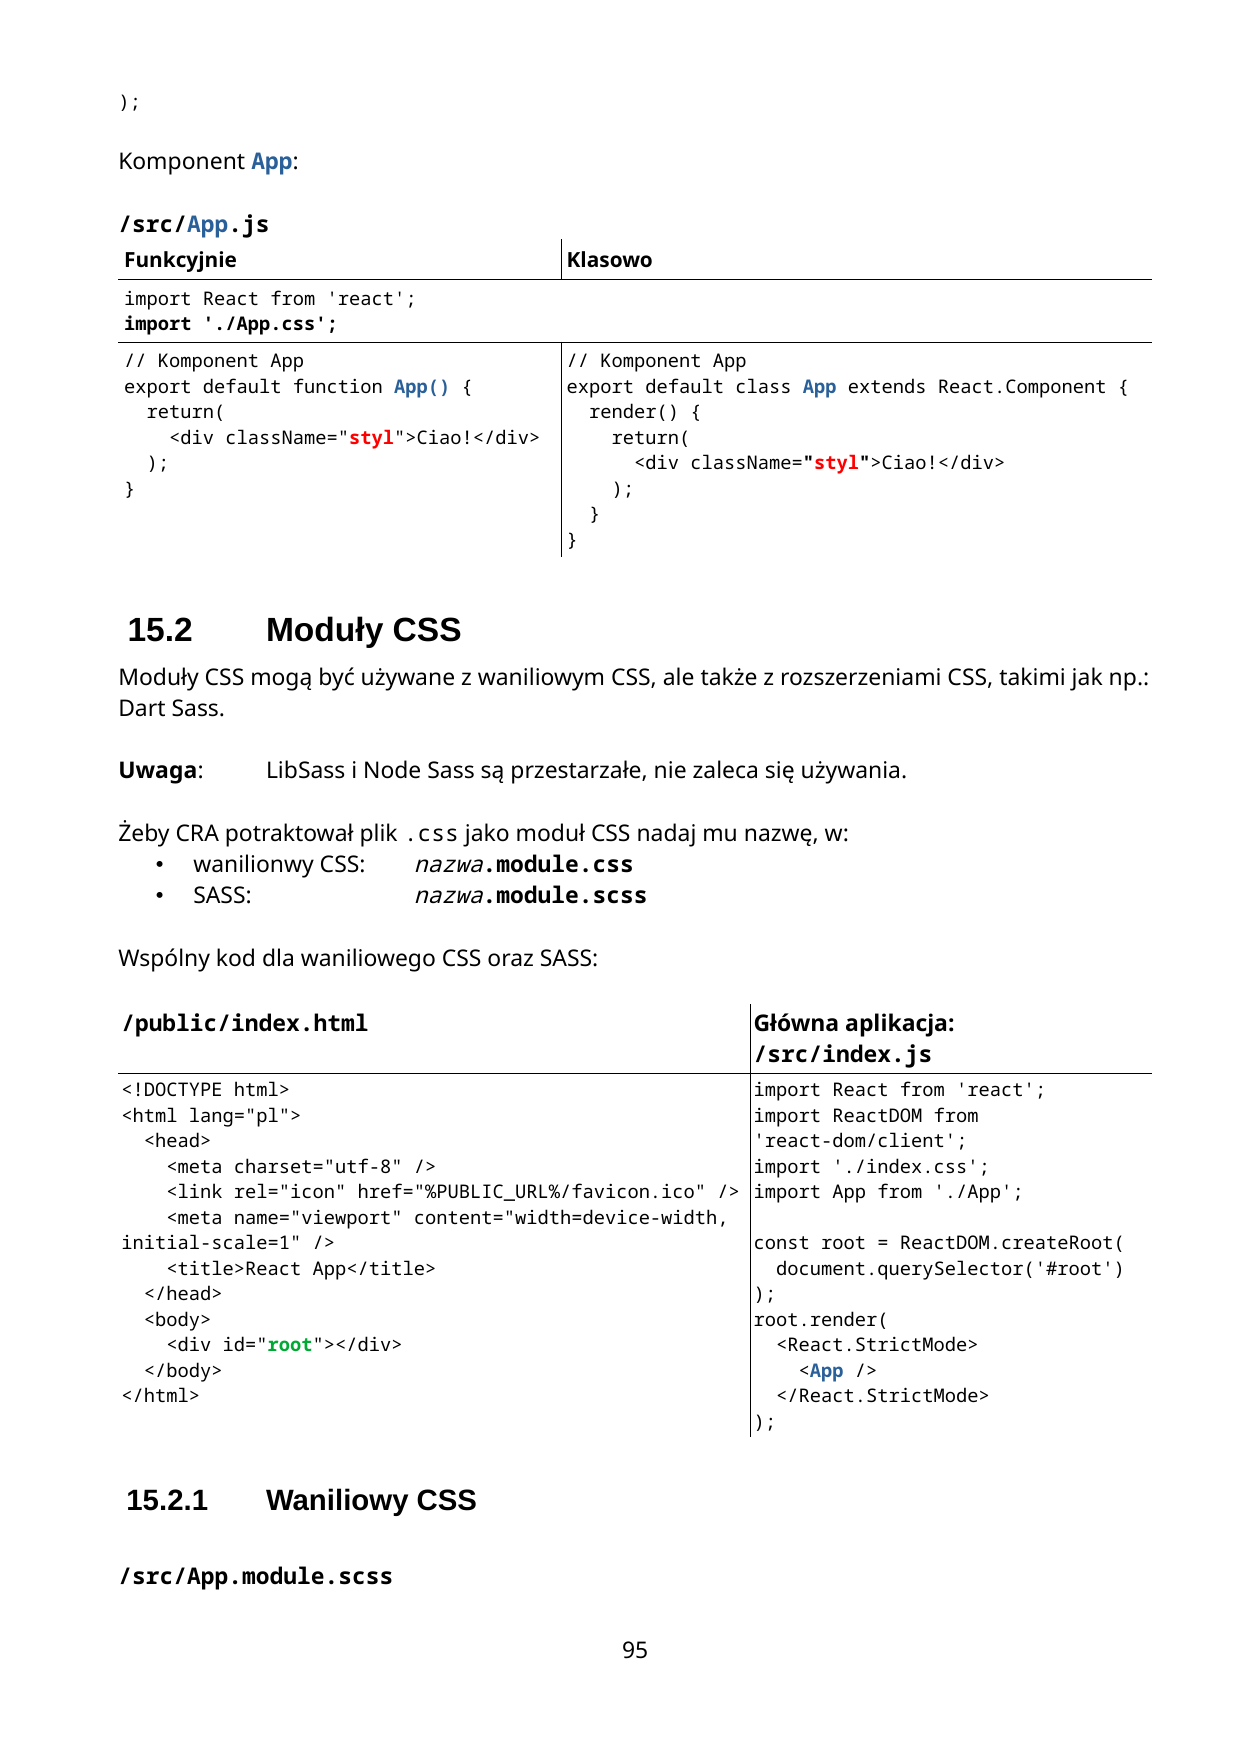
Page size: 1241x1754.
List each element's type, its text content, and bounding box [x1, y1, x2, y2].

table_header Funkcyjnie [118, 239, 561, 279]
table_cell <!DOCTYPE html> <html lang="pl"> <head> <meta charset="utf-8" /> <link rel="icon" href="%PUBLIC_URL%/favicon.ico" /> <meta name="viewport" content="width=device-width, initial-scale=1" /> <title>React App</title> </head> <body> <div id="root"></div> </body> </html> [118, 1074, 750, 1437]
subtitle Moduły CSS [118, 609, 1152, 648]
text Uwaga: LibSass i Node Sass są przestarzałe, nie zaleca się używania. [118, 754, 1152, 786]
subtitle Waniliowy CSS [118, 1483, 1152, 1516]
table_header Klasowo [562, 239, 1152, 279]
table_header /public/index.html [118, 1004, 750, 1073]
text Wspólny kod dla waniliowego CSS oraz SASS: [118, 942, 1152, 973]
table_cell // Komponent App export default function App() { return( <div className="styl">Ciao!</div> ); } [118, 343, 561, 557]
table_cell import React from 'react'; import ReactDOM from 'react-dom/client'; import './index.css'; import App from './App'; const root = ReactDOM.createRoot( document.querySelector('#root') ); root.render( <React.StrictMode> <App /> </React.StrictMode> ); [751, 1074, 1152, 1437]
table_header Główna aplikacja: /src/index.js [751, 1004, 1152, 1073]
list wanilionwy CSS: nazwa.module.css [156, 848, 1152, 879]
text ); [118, 88, 1152, 114]
text Komponent App: [118, 145, 1152, 177]
text /src/App.js [118, 208, 1152, 239]
table_cell import React from 'react'; import './App.css'; [118, 280, 1152, 342]
table_cell // Komponent App export default class App extends React.Component { render() { return( <div className="styl">Ciao!</div> ); } } [562, 343, 1152, 557]
text /src/App.module.scss [118, 1560, 1152, 1591]
text Żeby CRA potraktował plik .css jako moduł CSS nadaj mu nazwę, w: [118, 817, 1152, 848]
list SASS: nazwa.module.scss [156, 879, 1152, 911]
text Moduły CSS mogą być używane z waniliowym CSS, ale także z rozszerzeniami CSS, takimi jak np.: Dart Sass. [118, 661, 1152, 723]
